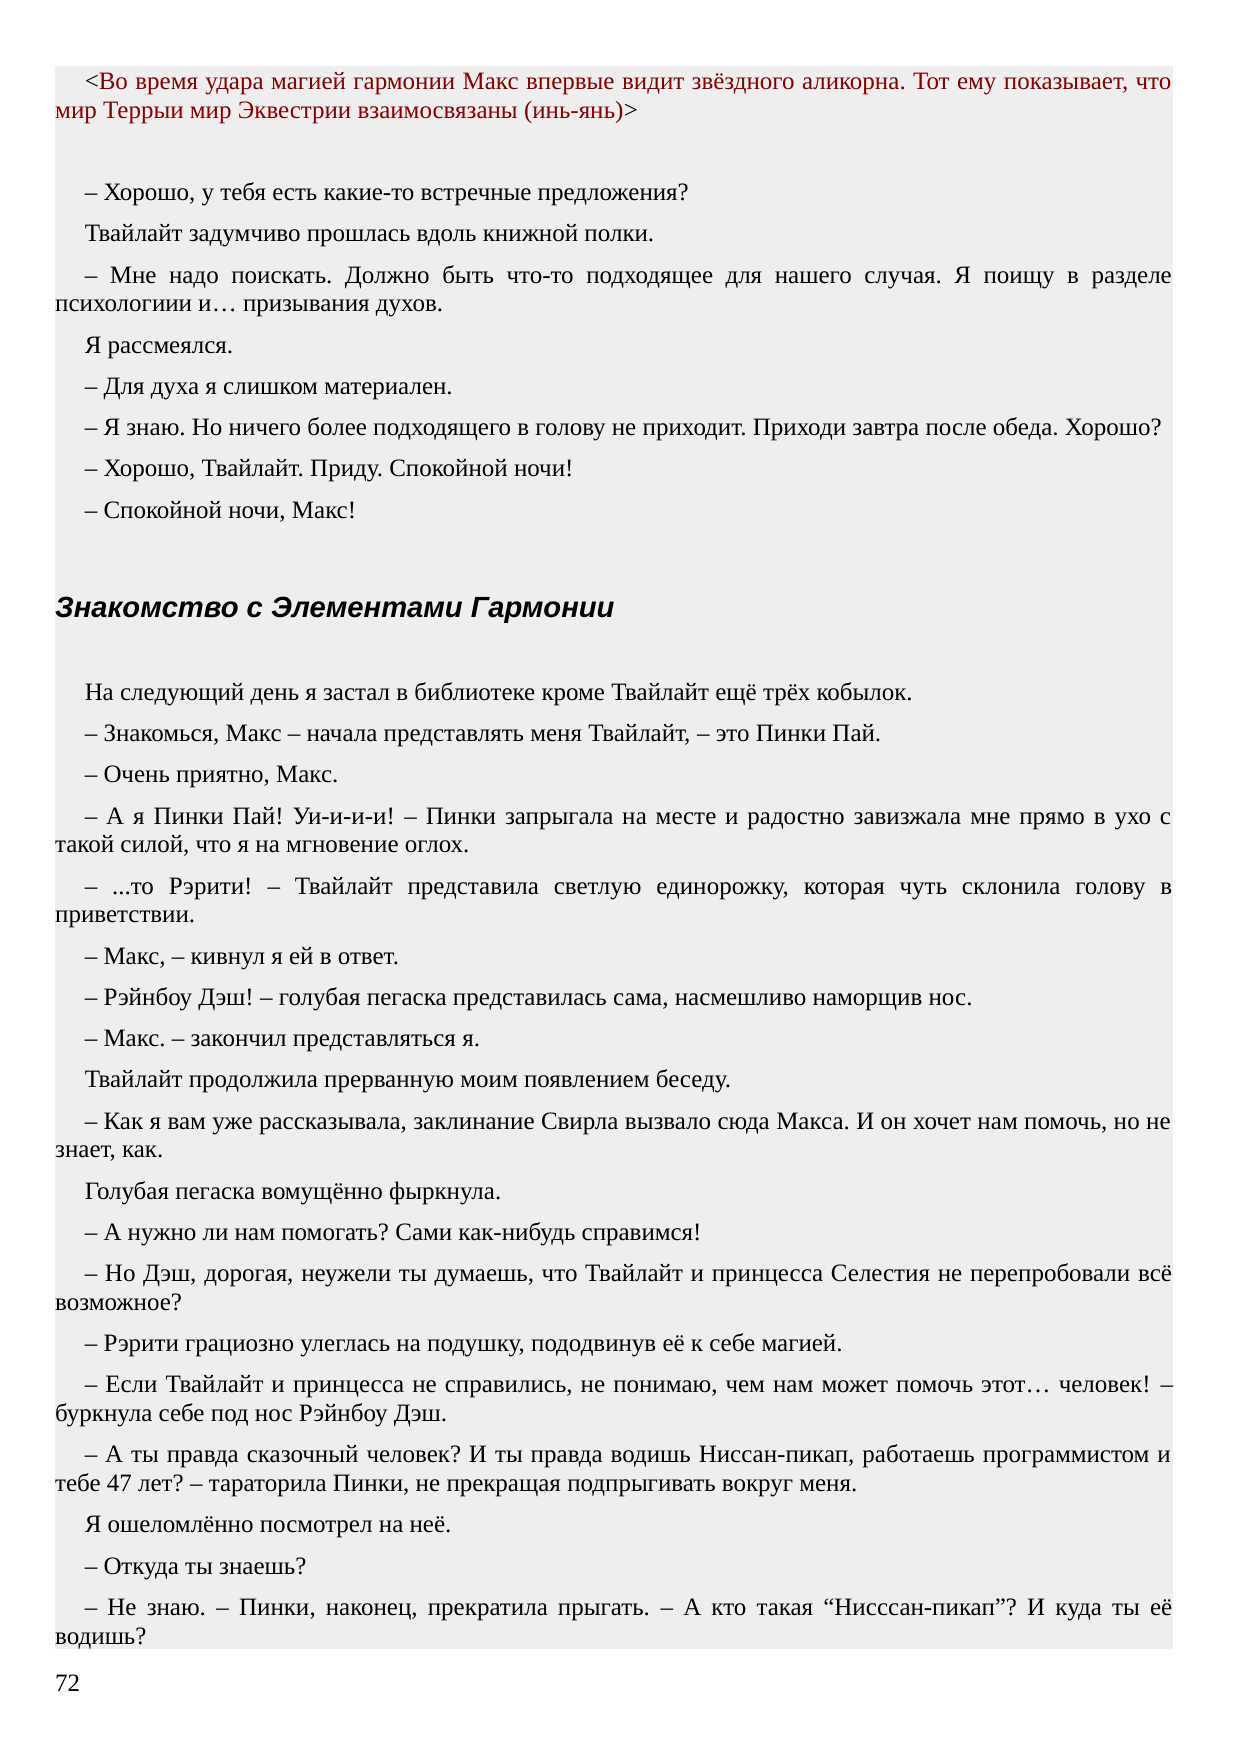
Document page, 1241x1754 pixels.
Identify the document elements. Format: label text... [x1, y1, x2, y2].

text – Макс. – закончил представляться я. [55, 1023, 1173, 1052]
text <Во время удара магией гармонии Макс впервые видит звёздного аликорна. Тот ему показывает, что мир Террыи мир Эквестрии взаимосвязаны (инь-янь)> [55, 66, 1173, 123]
text – Рэрити грациозно улеглась на подушку, пододвинув её к себе магией. [55, 1328, 1173, 1357]
text – А я Пинки Пай! Уи-и-и-и! – Пинки запрыгала на месте и радостно завизжала мне прямо в ухо с такой силой, что я на мгновение оглох. [55, 801, 1173, 858]
text – Знакомься, Макс – начала представлять меня Твайлайт, – это Пинки Пай. [55, 718, 1173, 747]
text – Я знаю. Но ничего более подходящего в голову не приходит. Приходи завтра после обеда. Хорошо? [55, 412, 1173, 441]
text – Спокойной ночи, Макс! [55, 495, 1173, 523]
text Я рассмеялся. [55, 330, 1173, 358]
text – Как я вам уже рассказывала, заклинание Свирла вызвало сюда Макса. И он хочет нам помочь, но не знает, как. [55, 1106, 1173, 1163]
text – Очень приятно, Макс. [55, 759, 1173, 788]
text Я ошеломлённо посмотрел на неё. [55, 1509, 1173, 1538]
text На следующий день я застал в библиотеке кроме Твайлайт ещё трёх кобылок. [55, 677, 1173, 706]
text Твайлайт продолжила прерванную моим появлением беседу. [55, 1064, 1173, 1093]
text – Хорошо, у тебя есть какие-то встречные предложения? [55, 177, 1173, 206]
subtitle Знакомство с Элементами Гармонии [55, 590, 1173, 623]
text – Хорошо, Твайлайт. Приду. Спокойной ночи! [55, 453, 1173, 482]
text – Рэйнбоу Дэш! – голубая пегаска представилась сама, насмешливо наморщив нос. [55, 982, 1173, 1011]
text – Мне надо поискать. Должно быть что-то подходящее для нашего случая. Я поищу в разделе психологиии и… призывания духов. [55, 260, 1173, 317]
text – Но Дэш, дорогая, неужели ты думаешь, что Твайлайт и принцесса Селестия не перепробовали всё возможное? [55, 1258, 1173, 1316]
text – Не знаю. – Пинки, наконец, прекратила прыгать. – А кто такая “Нисссан-пикап”? И куда ты её водишь? [55, 1592, 1173, 1649]
text – А ты правда сказочный человек? И ты правда водишь Ниссан-пикап, работаешь программистом и тебе 47 лет? – тараторила Пинки, не прекращая подпрыгивать вокруг меня. [55, 1439, 1173, 1497]
text – А нужно ли нам помогать? Сами как-нибудь справимся! [55, 1217, 1173, 1246]
text – Если Твайлайт и принцесса не справились, не понимаю, чем нам может помочь этот… человек! – буркнула себе под нос Рэйнбоу Дэш. [55, 1369, 1173, 1427]
text – ...то Рэрити! – Твайлайт представила светлую единорожку, которая чуть склонила голову в приветствии. [55, 871, 1173, 928]
text Твайлайт задумчиво прошлась вдоль книжной полки. [55, 218, 1173, 247]
text – Для духа я слишком материален. [55, 371, 1173, 400]
text Голубая пегаска вомущённо фыркнула. [55, 1176, 1173, 1204]
text – Макс, – кивнул я ей в ответ. [55, 941, 1173, 969]
text – Откуда ты знаешь? [55, 1551, 1173, 1579]
